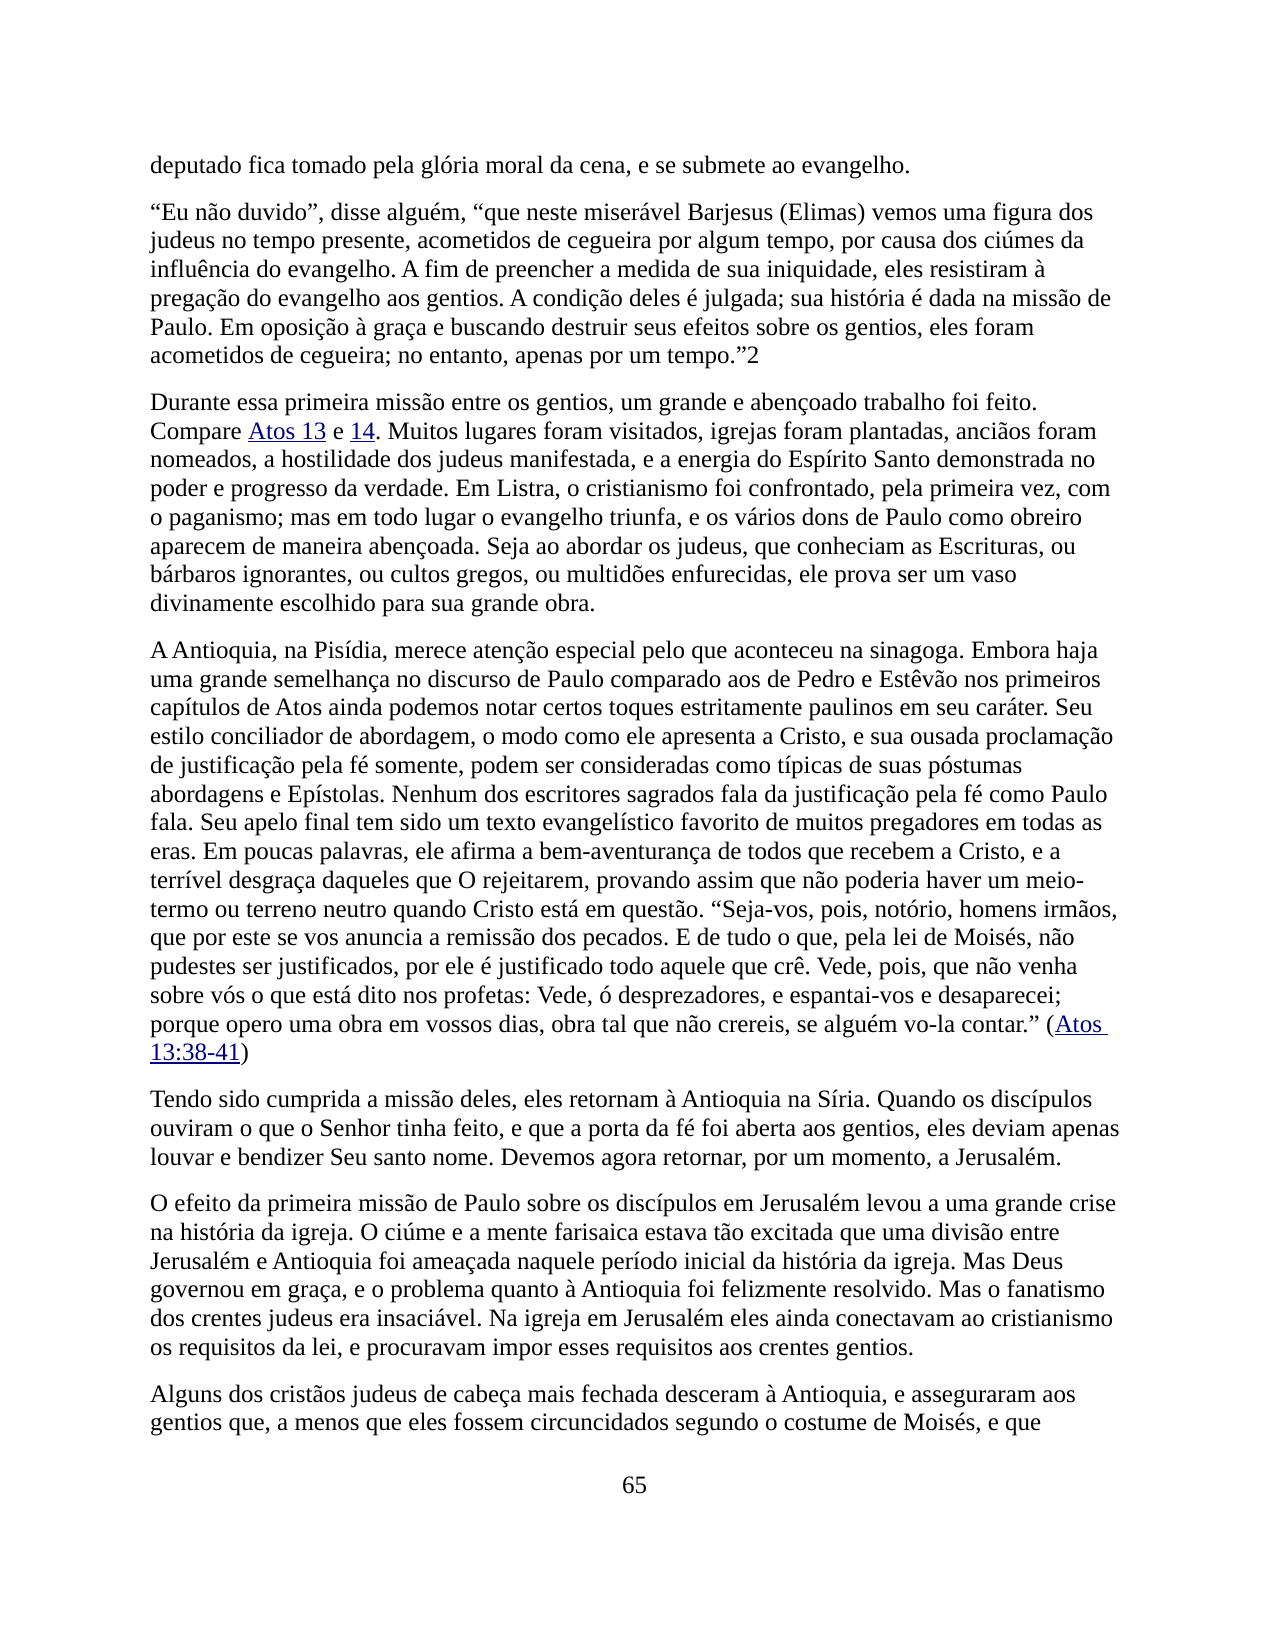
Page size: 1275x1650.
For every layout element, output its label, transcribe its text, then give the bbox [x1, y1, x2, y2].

text O efeito da primeira missão de Paulo sobre os discípulos em Jerusalém levou a uma grande crise na história da igreja. O ciúme e a mente farisaica estava tão excitada que uma divisão entre Jerusalém e Antioquia foi ameaçada naquele período inicial da história da igreja. Mas Deus governou em graça, e o problema quanto à Antioquia foi felizmente resolvido. Mas o fanatismo dos crentes judeus era insaciável. Na igreja em Jerusalém eles ainda conectavam ao cristianismo os requisitos da lei, e procuravam impor esses requisitos aos crentes gentios. [150, 1188, 1125, 1361]
text Tendo sido cumprida a missão deles, eles retornam à Antioquia na Síria. Quando os discípulos ouviram o que o Senhor tinha feito, e que a porta da fé foi aberta aos gentios, eles deviam apenas louvar e bendizer Seu santo nome. Devemos agora retornar, por um momento, a Jerusalém. [150, 1084, 1125, 1170]
text deputado fica tomado pela glória moral da cena, e se submete ao evangelho. [150, 150, 1125, 179]
text Durante essa primeira missão entre os gentios, um grande e abençoado trabalho foi feito. Compare Atos 13 e 14. Muitos lugares foram visitados, igrejas foram plantadas, anciãos foram nomeados, a hostilidade dos judeus manifestada, e a energia do Espírito Santo demonstrada no poder e progresso da verdade. Em Listra, o cristianismo foi confrontado, pela primeira vez, com o paganismo; mas em todo lugar o evangelho triunfa, e os vários dons de Paulo como obreiro aparecem de maneira abençoada. Seja ao abordar os judeus, que conheciam as Escrituras, ou bárbaros ignorantes, ou cultos gregos, ou multidões enfurecidas, ele prova ser um vaso divinamente escolhido para sua grande obra. [150, 387, 1125, 617]
text Alguns dos cristãos judeus de cabeça mais fechada desceram à Antioquia, e asseguraram aos gentios que, a menos que eles fossem circuncidados segundo o costume de Moisés, e que [150, 1379, 1125, 1436]
text A Antioquia, na Pisídia, merece atenção especial pelo que aconteceu na sinagoga. Embora haja uma grande semelhança no discurso de Paulo comparado aos de Pedro e Estêvão nos primeiros capítulos de Atos ainda podemos notar certos toques estritamente paulinos em seu caráter. Seu estilo conciliador de abordagem, o modo como ele apresenta a Cristo, e sua ousada proclamação de justificação pela fé somente, podem ser consideradas como típicas de suas póstumas abordagens e Epístolas. Nenhum dos escritores sagrados fala da justificação pela fé como Paulo fala. Seu apelo final tem sido um texto evangelístico favorito de muitos pregadores em todas as eras. Em poucas palavras, ele afirma a bem-aventurança de todos que recebem a Cristo, e a terrível desgraça daqueles que O rejeitarem, provando assim que não poderia haver um meio-termo ou terreno neutro quando Cristo está em questão. “Seja-vos, pois, notório, homens irmãos, que por este se vos anuncia a remissão dos pecados. E de tudo o que, pela lei de Moisés, não pudestes ser justificados, por ele é justificado todo aquele que crê. Vede, pois, que não venha sobre vós o que está dito nos profetas: Vede, ó desprezadores, e espantai-vos e desaparecei; porque opero uma obra em vossos dias, obra tal que não crereis, se alguém vo-la contar.” (Atos 13:38-41) [150, 635, 1125, 1066]
text “Eu não duvido”, disse alguém, “que neste miserável Barjesus (Elimas) vemos uma figura dos judeus no tempo presente, acometidos de cegueira por algum tempo, por causa dos ciúmes da influência do evangelho. A fim de preencher a medida de sua iniquidade, eles resistiram à pregação do evangelho aos gentios. A condição deles é julgada; sua história é dada na missão de Paulo. Em oposição à graça e buscando destruir seus efeitos sobre os gentios, eles foram acometidos de cegueira; no entanto, apenas por um tempo.”2 [150, 197, 1125, 369]
